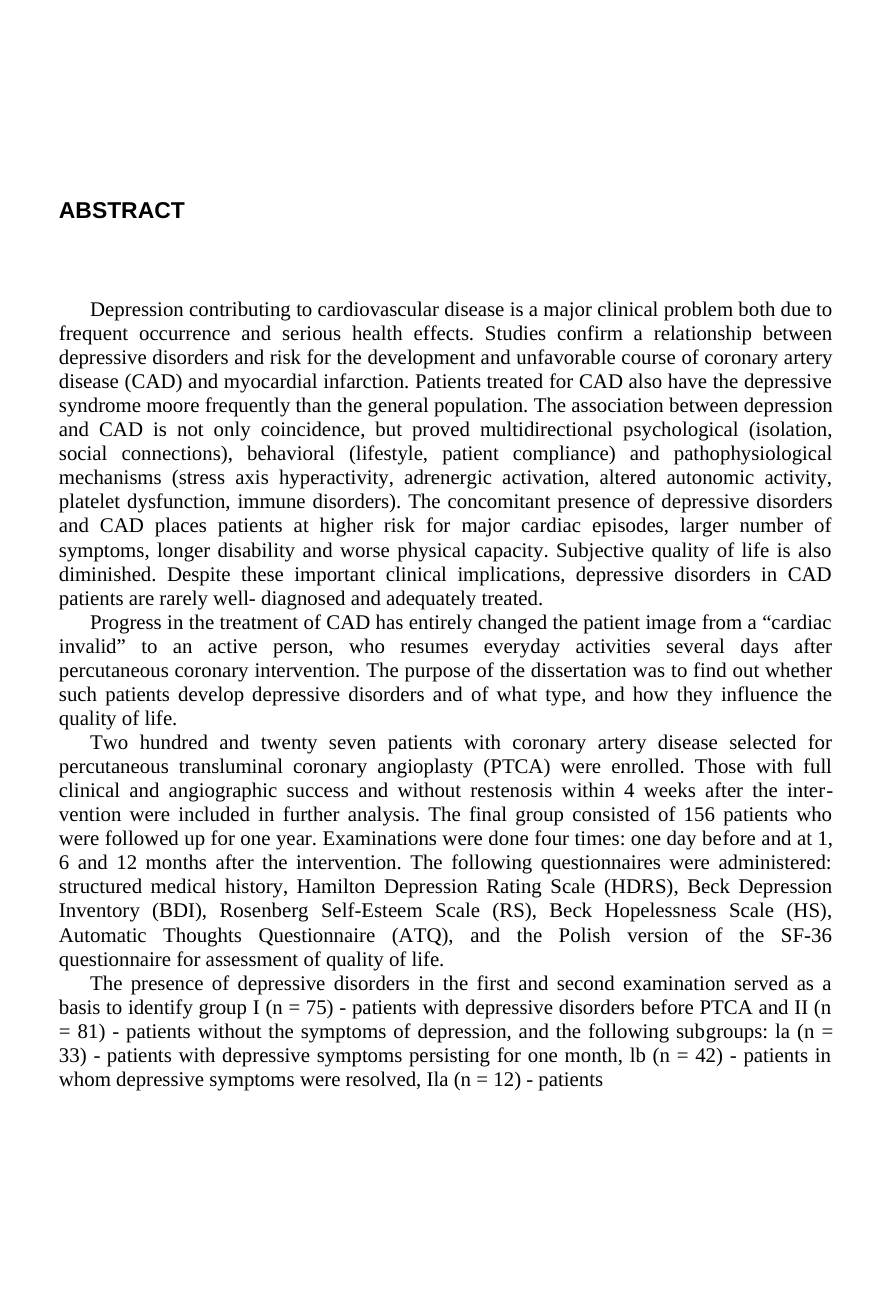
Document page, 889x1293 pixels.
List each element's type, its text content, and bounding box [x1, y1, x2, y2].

subtitle ABSTRACT [59, 197, 833, 223]
text Depression contributing to cardiovascular disease is a major clinical problem both due to frequent occurrence and serious health effects. Studies confirm a relationship between depressive disorders and risk for the development and unfavorable course of coronary artery disease (CAD) and myocardial infarction. Patients treated for CAD also have the depressive syndrome moore frequently than the general population. The association between depression and CAD is not only coincidence, but proved multidirectional psychological (isolation, social connections), behavioral (lifestyle, patient compliance) and pathophysiological mechanisms (stress axis hyperactivity, adrenergic activation, altered autonomic activity, platelet dysfunction, immune disor­ders). The concomitant presence of depressive disorders and CAD places patients at higher risk for major cardiac episodes, larger number of symptoms, longer disability and worse physical capacity. Subjective quality of life is also diminished. Despite these important clinical implications, depressive disorders in CAD patients are rarely well- diagnosed and adequately treated. [59, 297, 833, 610]
text Progress in the treatment of CAD has entirely changed the patient image from a “cardiac invalid” to an active person, who resumes everyday activities several days after percutaneous coronary intervention. The purpose of the dissertation was to find out whether such patients develop depressive disorders and of what type, and how they influence the quality of life. [59, 610, 833, 730]
text Two hundred and twenty seven patients with coronary artery disease selected for percutaneous transluminal coronary angioplasty (PTCA) were enrolled. Those with full clinical and angiographic success and without restenosis within 4 weeks after the inter­vention were included in further analysis. The final group consisted of 156 patients who were followed up for one year. Examinations were done four times: one day be­fore and at 1, 6 and 12 months after the intervention. The following questionnaires were administered: structured medical history, Hamilton Depression Rating Scale (HDRS), Beck Depression Inventory (BDI), Rosenberg Self-Esteem Scale (RS), Beck Hopelessness Scale (HS), Automatic Thoughts Questionnaire (ATQ), and the Polish version of the SF-36 questionnaire for assessment of quality of life. [59, 730, 833, 971]
text The presence of depressive disorders in the first and second examination served as a basis to identify group I (n = 75) - patients with depressive disorders before PTCA and II (n = 81) - patients without the symptoms of depression, and the following sub­groups: la (n = 33) - patients with depressive symptoms persisting for one month, lb (n = 42) - patients in whom depressive symptoms were resolved, Ila (n = 12) - patients [59, 971, 833, 1091]
